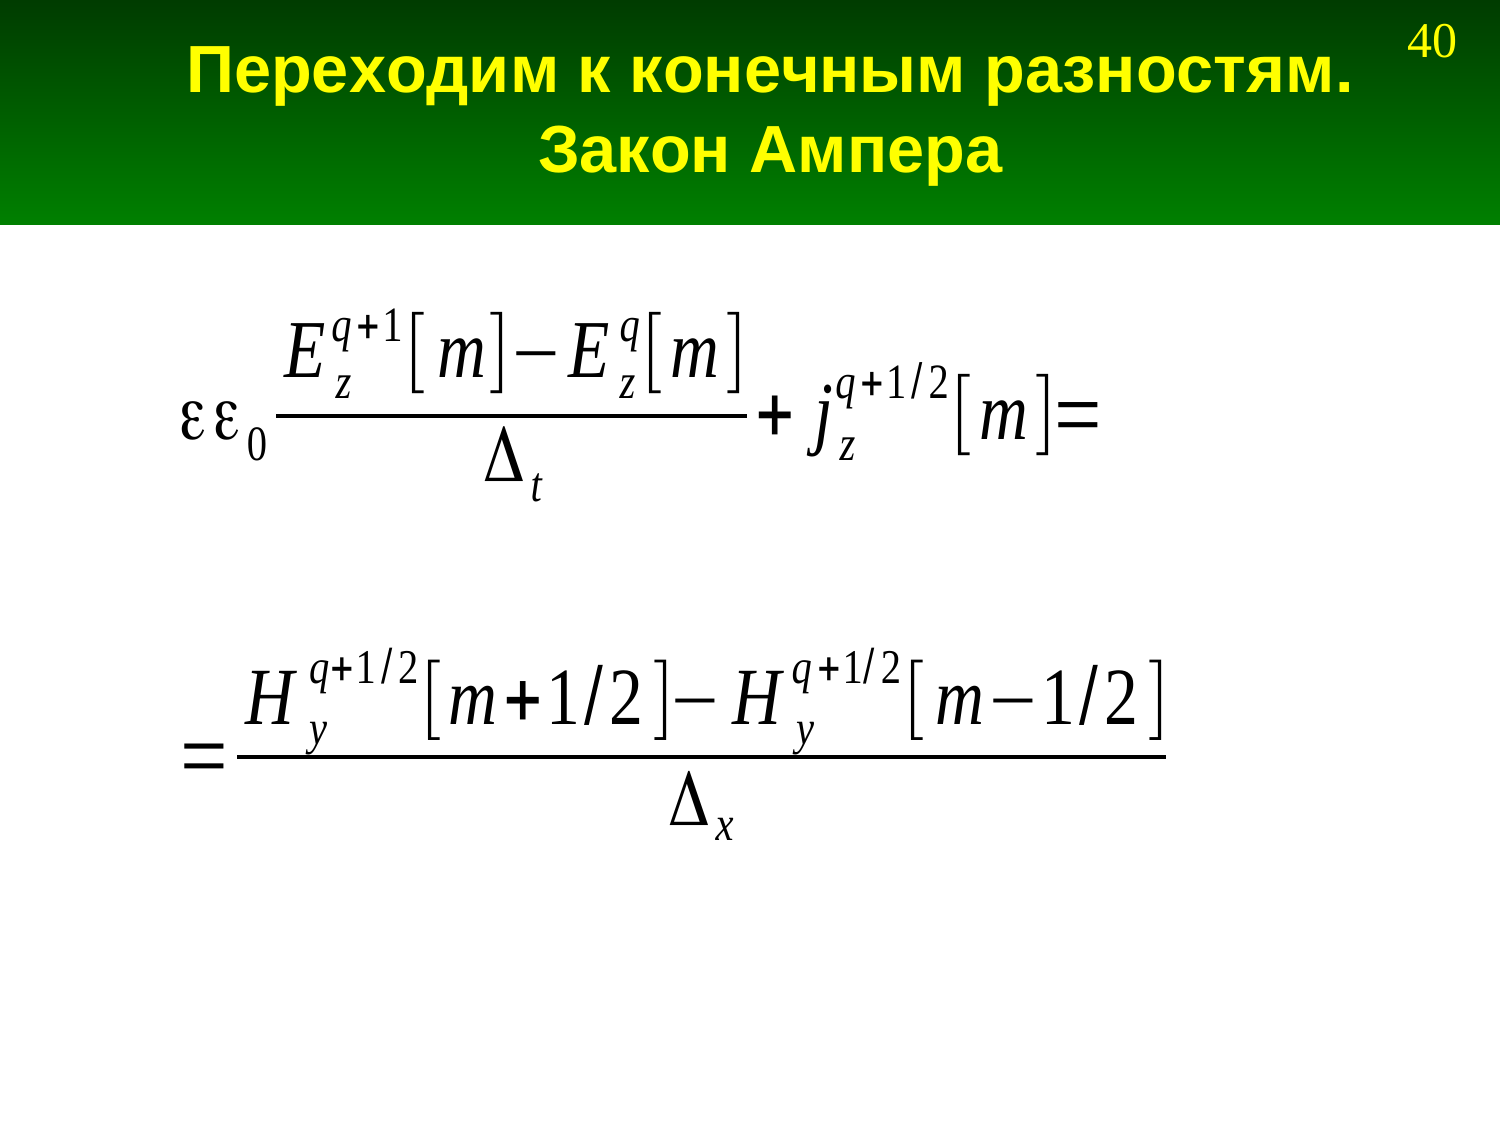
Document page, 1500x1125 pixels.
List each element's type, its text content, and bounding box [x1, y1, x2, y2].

chart [160, 637, 1186, 854]
chart [162, 295, 1125, 512]
title Переходим к конечным разностям. Закон Ампера [100, 0, 1441, 249]
